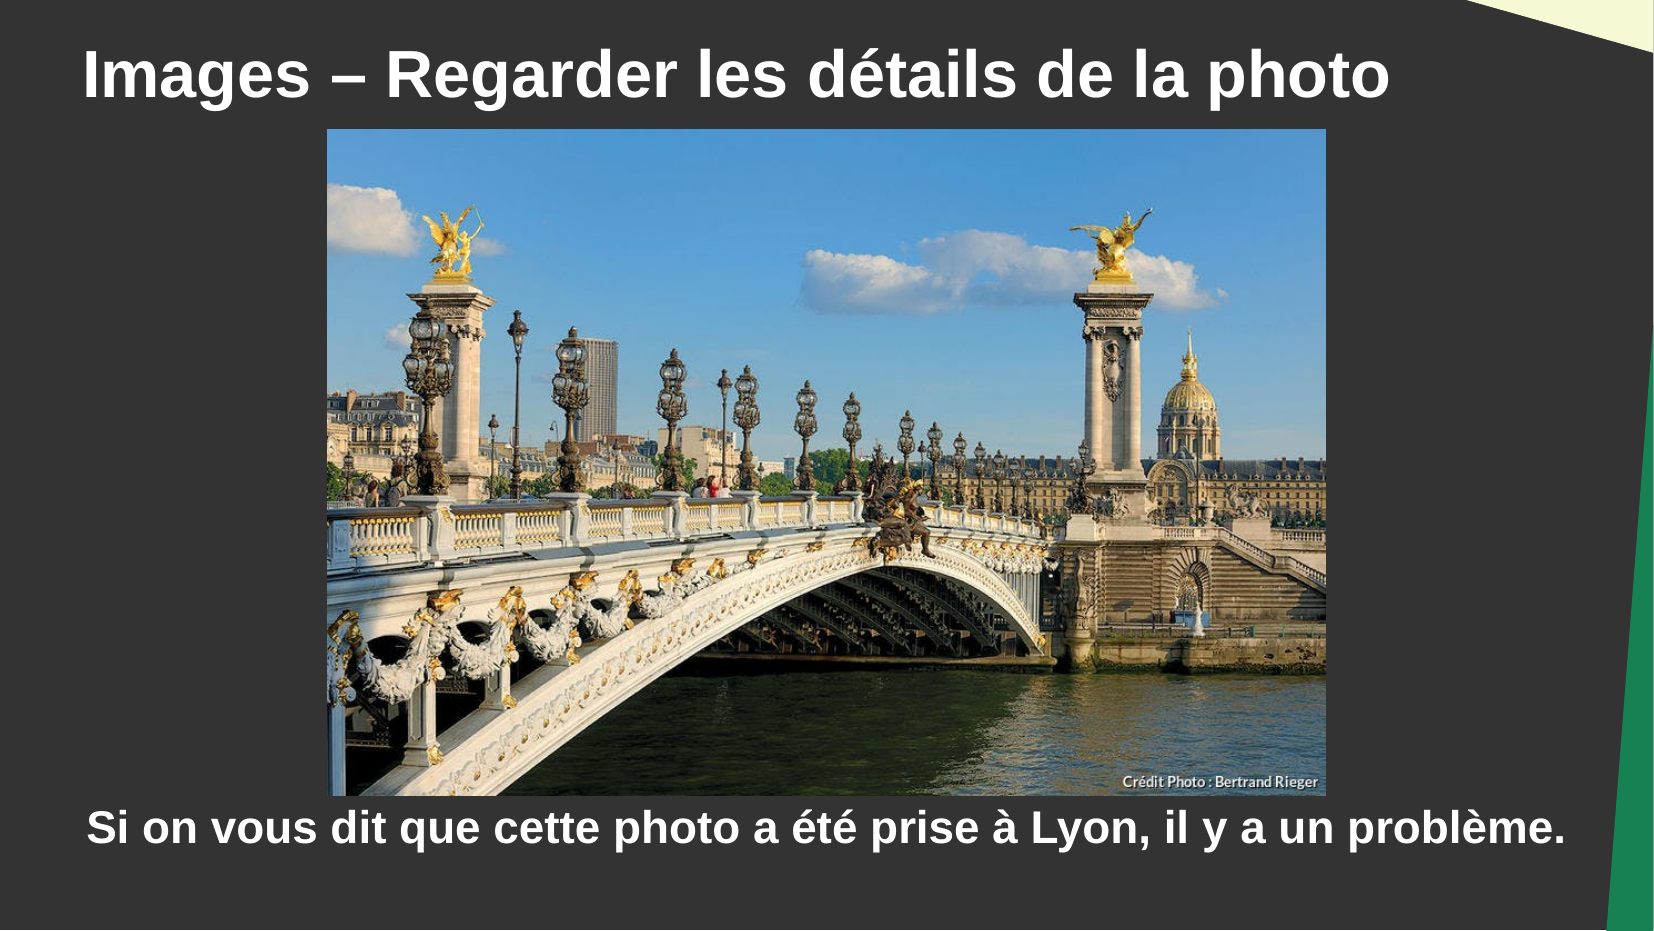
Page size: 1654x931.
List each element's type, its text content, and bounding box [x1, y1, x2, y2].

text_box [1466, 0, 1654, 53]
picture [327, 129, 1326, 796]
title Images – Regarder les détails de la photo [82, 37, 1619, 112]
title Si on vous dit que cette photo a été prise à Lyon, il y a un problème. [82, 801, 1571, 886]
text_box [1606, 315, 1654, 931]
